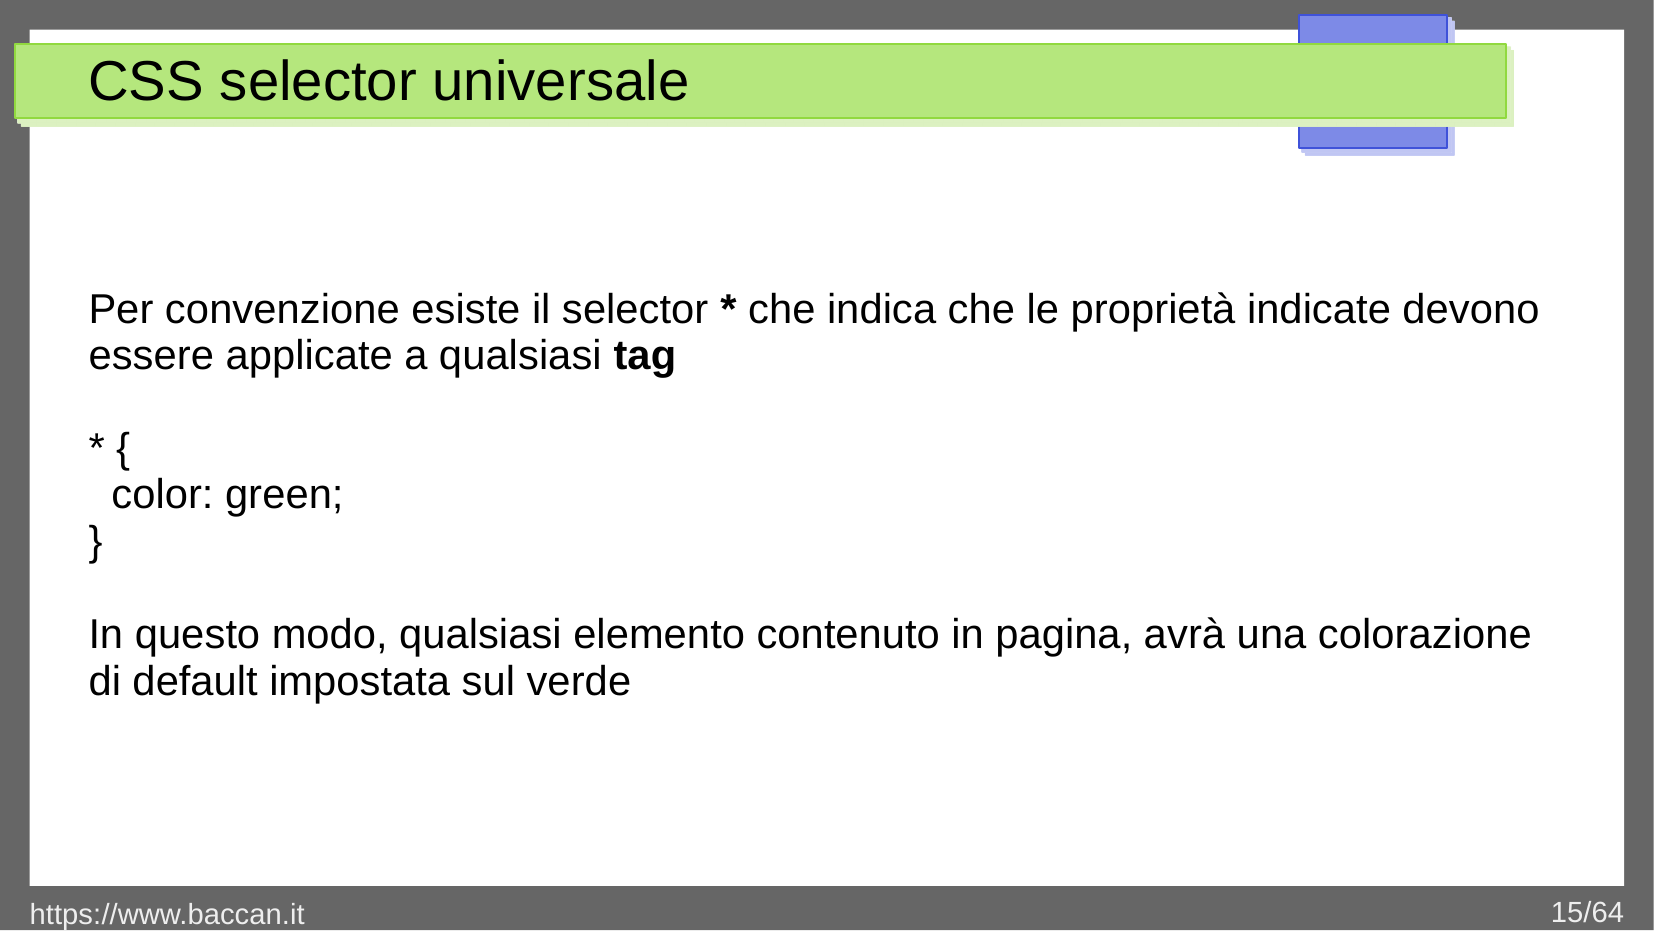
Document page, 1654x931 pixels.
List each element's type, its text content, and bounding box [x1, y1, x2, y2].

title CSS selector universale [88, 44, 1506, 119]
text_box Per convenzione esiste il selector * che indica che le proprietà indicate devono essere applicate a qualsiasi tag * { color: green; } In questo modo, qualsiasi elemento contenuto in pagina, avrà una colorazione di default impostata sul verde [88, 169, 1565, 820]
